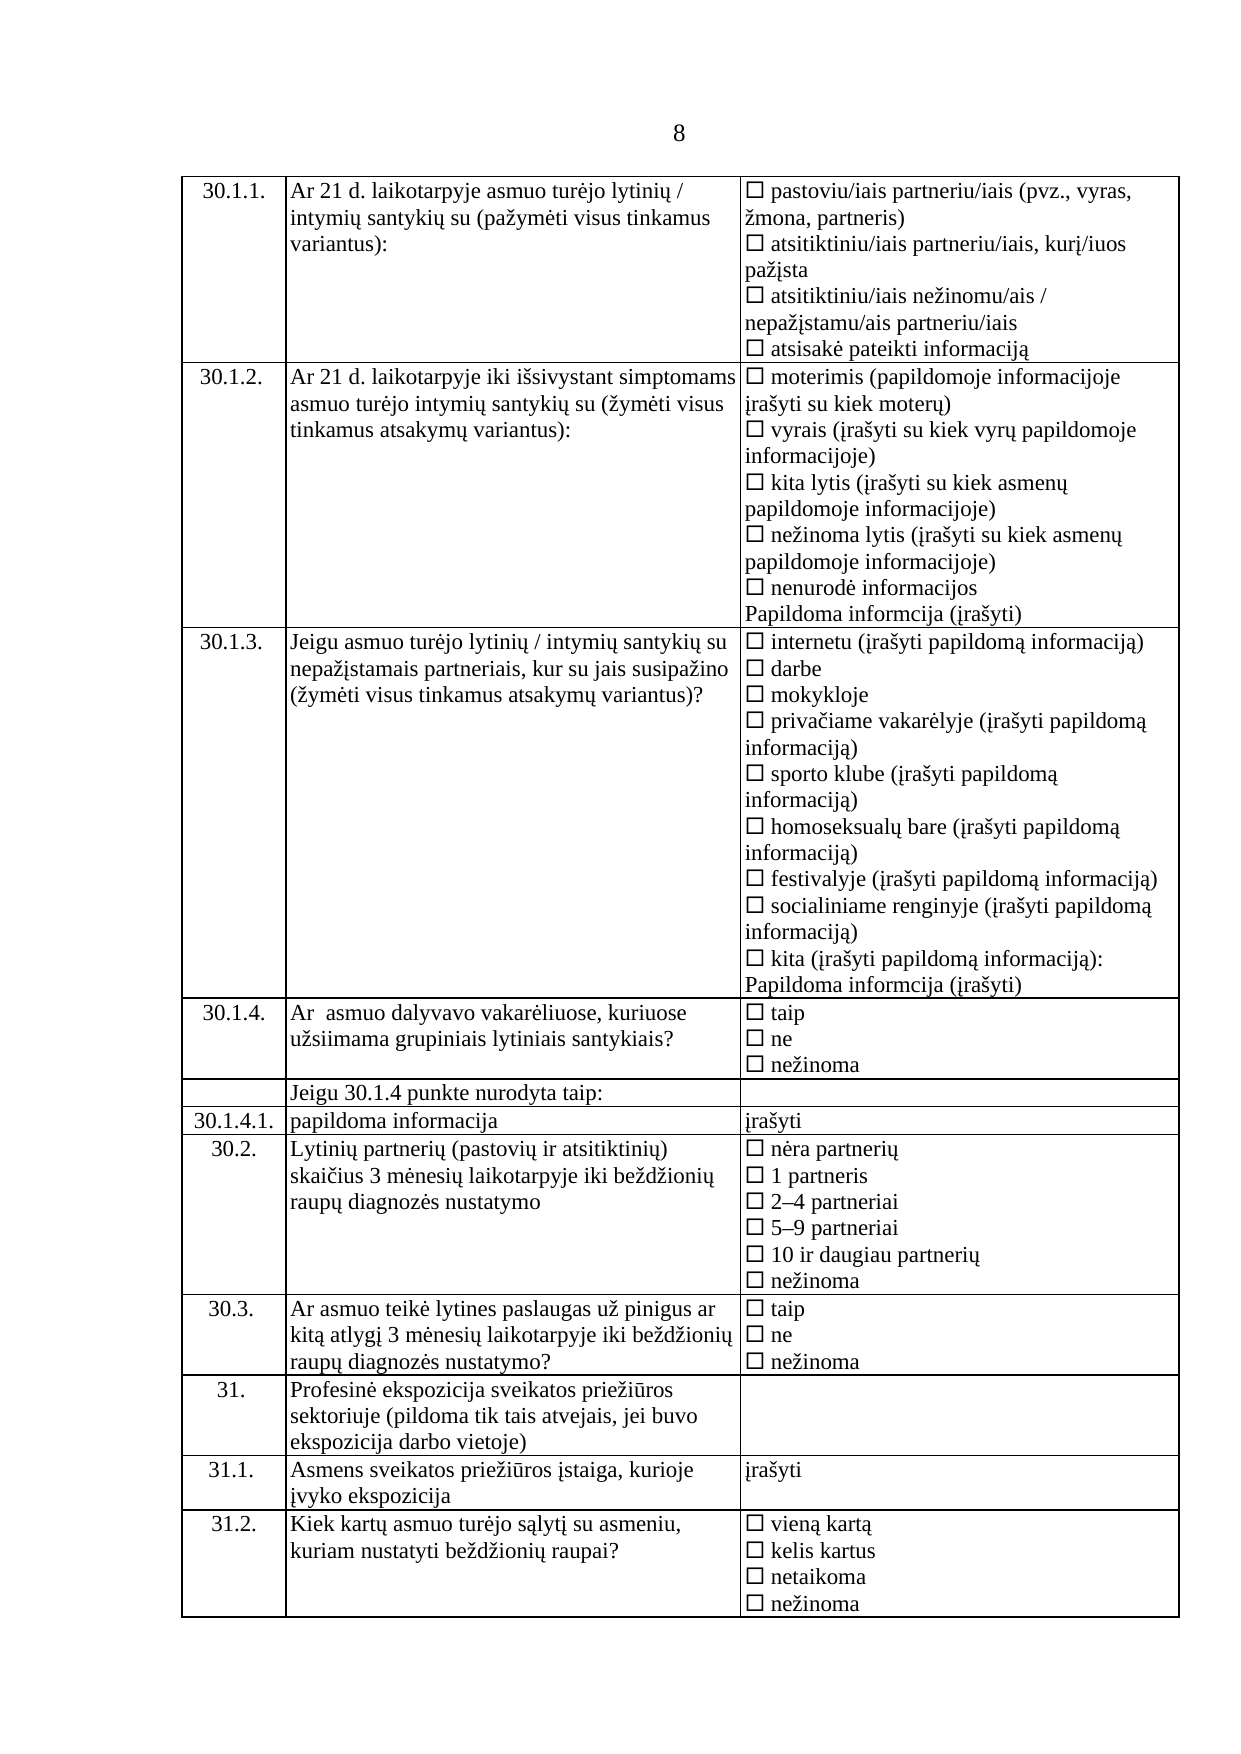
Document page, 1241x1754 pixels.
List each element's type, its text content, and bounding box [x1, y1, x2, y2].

table_cell įrašyti [741, 1456, 1178, 1509]
table_cell 30.1.4. [183, 999, 285, 1078]
table_cell 30.1.2. [183, 363, 285, 627]
table_cell [177, 1106, 181, 1134]
table_cell  vieną kartą  kelis kartus  netaikoma  nežinoma [741, 1511, 1178, 1616]
table_cell 31. [183, 1376, 285, 1455]
table_cell [1180, 1078, 1192, 1106]
table_cell Jeigu asmuo turėjo lytinių / intymių santykių su nepažįstamais partneriais, kur su jais susipažino (žymėti visus tinkamus atsakymų variantus)? [287, 628, 740, 997]
table_cell [177, 362, 181, 627]
table_cell [183, 1080, 285, 1106]
table_cell Asmens sveikatos priežiūros įstaiga, kurioje įvyko ekspozicija [287, 1456, 740, 1509]
table_cell Ar 21 d. laikotarpyje iki išsivystant simptomams asmuo turėjo intymių santykių su (žymėti visus tinkamus atsakymų variantus): [287, 363, 740, 627]
table_cell [1180, 627, 1192, 997]
table_cell Ar 21 d. laikotarpyje asmuo turėjo lytinių / intymių santykių su (pažymėti visus tinkamus variantus): [287, 177, 740, 362]
table_cell  moterimis (papildomoje informacijoje įrašyti su kiek moterų)  vyrais (įrašyti su kiek vyrų papildomoje informacijoje)  kita lytis (įrašyti su kiek asmenų papildomoje informacijoje)  nežinoma lytis (įrašyti su kiek asmenų papildomoje informacijoje)  nenurodė informacijos Papildoma informcija (įrašyti) [741, 363, 1178, 627]
table_cell  internetu (įrašyti papildomą informaciją)  darbe  mokykloje  privačiame vakarėlyje (įrašyti papildomą informaciją)  sporto klube (įrašyti papildomą informaciją)  homoseksualų bare (įrašyti papildomą informaciją)  festivalyje (įrašyti papildomą informaciją)  socialiniame renginyje (įrašyti papildomą informaciją)  kita (įrašyti papildomą informaciją): Papildoma informcija (įrašyti) [741, 628, 1178, 997]
table_cell Ar asmuo dalyvavo vakarėliuose, kuriuose užsiimama grupiniais lytiniais santykiais? [287, 999, 740, 1078]
table_cell Jeigu 30.1.4 punkte nurodyta taip: [287, 1080, 740, 1106]
table_cell [1180, 176, 1192, 362]
table_cell [177, 1078, 181, 1106]
table_cell 30.1.4.1. [183, 1107, 285, 1134]
table_cell [1180, 1294, 1192, 1374]
table_cell Profesinė ekspozicija sveikatos priežiūros sektoriuje (pildoma tik tais atvejais, jei buvo ekspozicija darbo vietoje) [287, 1376, 740, 1455]
table_cell [741, 1376, 1178, 1455]
table_cell [177, 627, 181, 997]
table_cell [741, 1080, 1178, 1106]
table_cell 30.1.1. [183, 177, 285, 362]
table_cell [177, 176, 181, 362]
table_cell Kiek kartų asmuo turėjo sąlytį su asmeniu, kuriam nustatyti beždžionių raupai? [287, 1511, 740, 1616]
table_cell [1180, 1455, 1192, 1509]
table_cell papildoma informacija [287, 1107, 740, 1134]
table_cell [1180, 362, 1192, 627]
table_cell [177, 1374, 181, 1455]
table_cell  taip  ne  nežinoma [741, 1295, 1178, 1374]
table_cell Ar asmuo teikė lytines paslaugas už pinigus ar kitą atlygį 3 mėnesių laikotarpyje iki beždžionių raupų diagnozės nustatymo? [287, 1295, 740, 1374]
table_cell 30.3. [183, 1295, 285, 1374]
table_cell [1180, 1509, 1192, 1616]
table_cell [177, 1509, 181, 1616]
table_cell [177, 1294, 181, 1374]
table_cell 31.1. [183, 1456, 285, 1509]
table_cell 30.2. [183, 1135, 285, 1293]
table_cell įrašyti [741, 1107, 1178, 1134]
table_cell [177, 1455, 181, 1509]
table_cell [1180, 1374, 1192, 1455]
table_cell 31.2. [183, 1511, 285, 1616]
table_cell [1180, 1106, 1192, 1134]
table_cell 30.1.3. [183, 628, 285, 997]
table_cell [177, 997, 181, 1078]
table_cell Lytinių partnerių (pastovių ir atsitiktinių) skaičius 3 mėnesių laikotarpyje iki beždžionių raupų diagnozės nustatymo [287, 1135, 740, 1293]
table_cell [1180, 997, 1192, 1078]
table_cell [1180, 1134, 1192, 1293]
table_cell  taip  ne  nežinoma [741, 999, 1178, 1078]
table_cell  nėra partnerių  1 partneris  2–4 partneriai  5–9 partneriai  10 ir daugiau partnerių  nežinoma [741, 1135, 1178, 1293]
table_cell [177, 1134, 181, 1293]
table_cell  pastoviu/iais partneriu/iais (pvz., vyras, žmona, partneris)  atsitiktiniu/iais partneriu/iais, kurį/iuos pažįsta  atsitiktiniu/iais nežinomu/ais / nepažįstamu/ais partneriu/iais  atsisakė pateikti informaciją [741, 177, 1178, 362]
